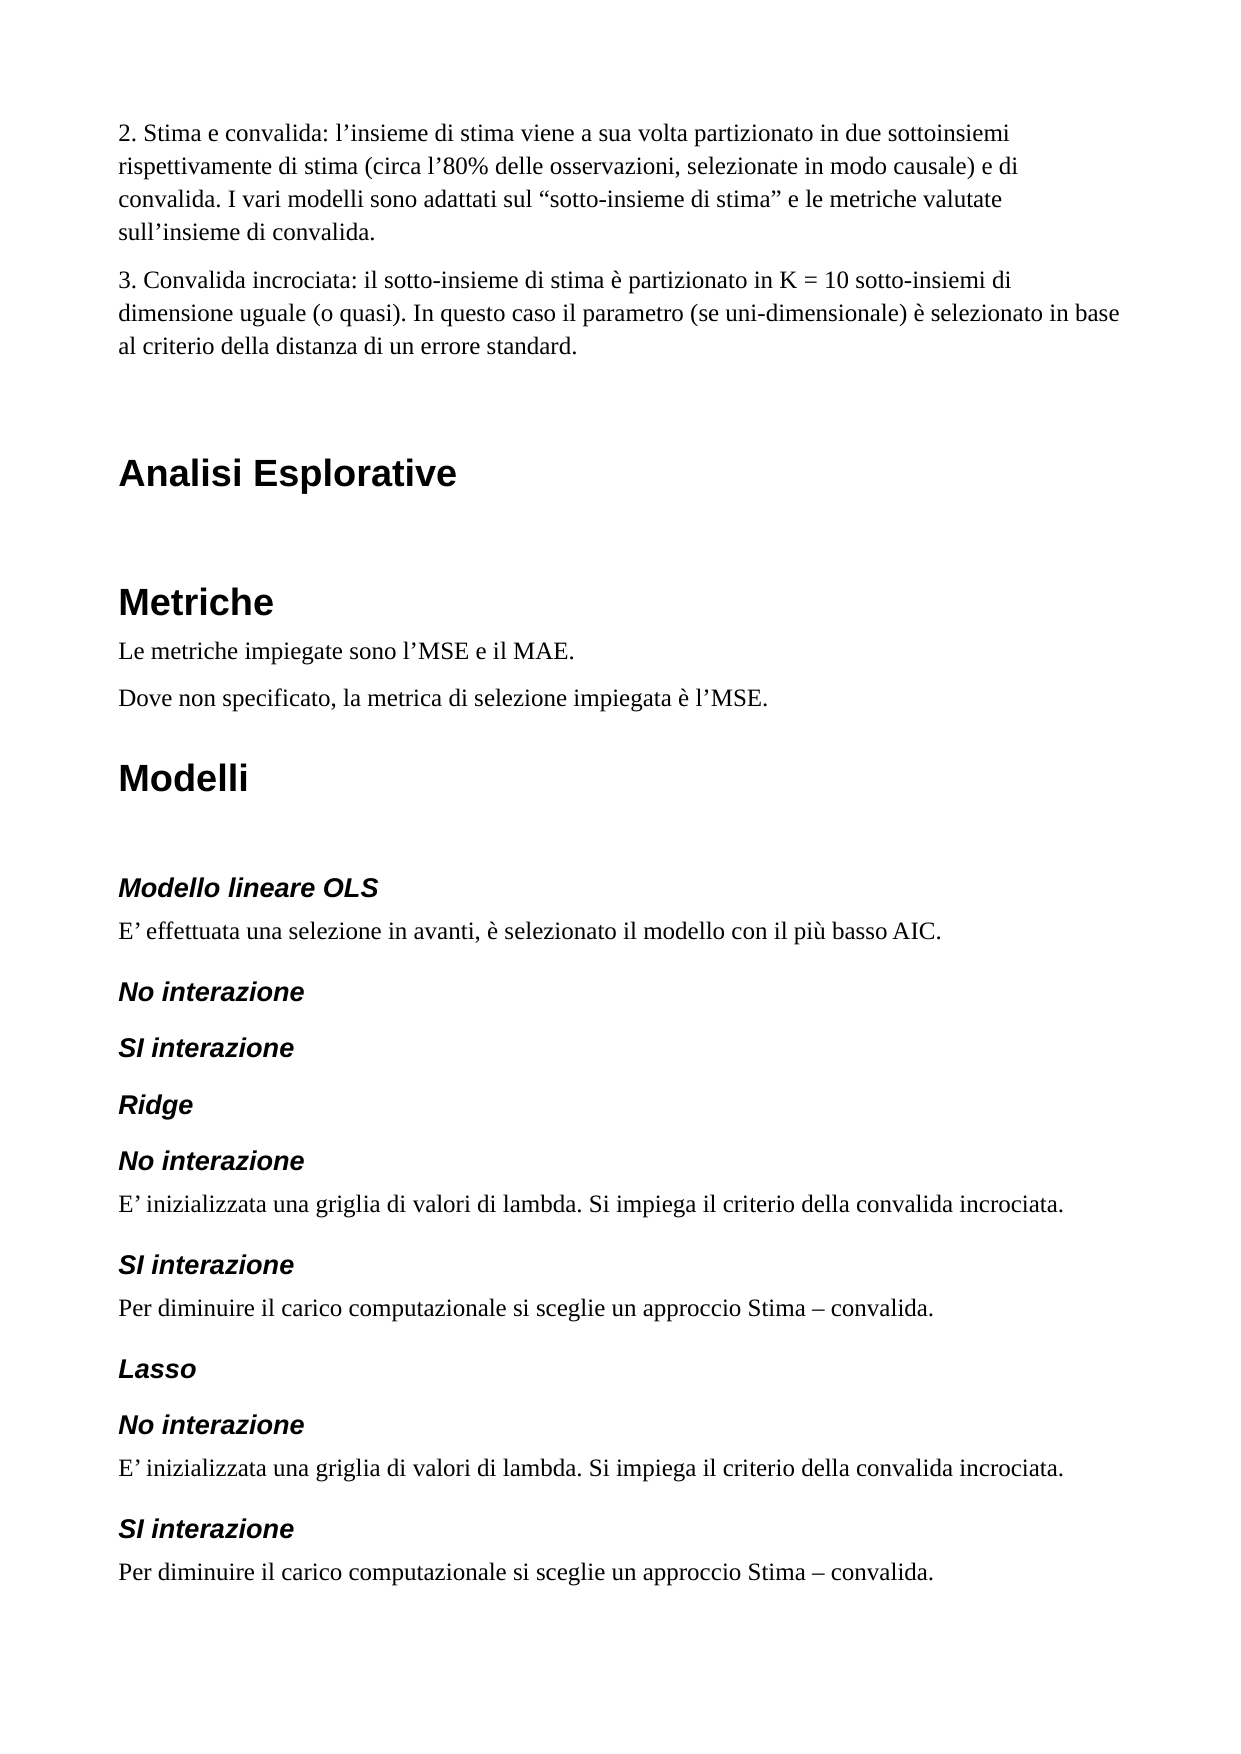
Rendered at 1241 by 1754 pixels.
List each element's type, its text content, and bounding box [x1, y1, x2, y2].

subtitle No interazione [118, 1145, 1122, 1176]
text Per diminuire il carico computazionale si sceglie un approccio Stima – convalida. [118, 1557, 1122, 1585]
text E’ effettuata una selezione in avanti, è selezionato il modello con il più basso AIC. [118, 916, 1122, 945]
subtitle Analisi Esplorative [118, 451, 1122, 495]
text 3. Convalida incrociata: il sotto-insieme di stima è partizionato in K = 10 sotto-insiemi di dimensione uguale (o quasi). In questo caso il parametro (se uni-dimensionale) è selezionato in base al criterio della distanza di un errore standard. [118, 265, 1122, 359]
subtitle SI interazione [118, 1513, 1122, 1544]
text Per diminuire il carico computazionale si sceglie un approccio Stima – convalida. [118, 1293, 1122, 1321]
subtitle Modelli [118, 756, 1122, 800]
text 2. Stima e convalida: l’insieme di stima viene a sua volta partizionato in due sottoinsiemi rispettivamente di stima (circa l’80% delle osservazioni, selezionate in modo causale) e di convalida. I vari modelli sono adattati sul “sotto-insieme di stima” e le metriche valutate sull’insieme di convalida. [118, 118, 1122, 246]
subtitle No interazione [118, 976, 1122, 1007]
subtitle SI interazione [118, 1249, 1122, 1280]
text Le metriche impiegate sono l’MSE e il MAE. [118, 636, 1122, 665]
text E’ inizializzata una griglia di valori di lambda. Si impiega il criterio della convalida incrociata. [118, 1189, 1122, 1217]
text Dove non specificato, la metrica di selezione impiegata è l’MSE. [118, 683, 1122, 712]
text E’ inizializzata una griglia di valori di lambda. Si impiega il criterio della convalida incrociata. [118, 1453, 1122, 1481]
subtitle Metriche [118, 580, 1122, 623]
subtitle Modello lineare OLS [118, 872, 1122, 904]
subtitle SI interazione [118, 1032, 1122, 1064]
subtitle Ridge [118, 1089, 1122, 1120]
subtitle Lasso [118, 1353, 1122, 1384]
subtitle No interazione [118, 1409, 1122, 1440]
